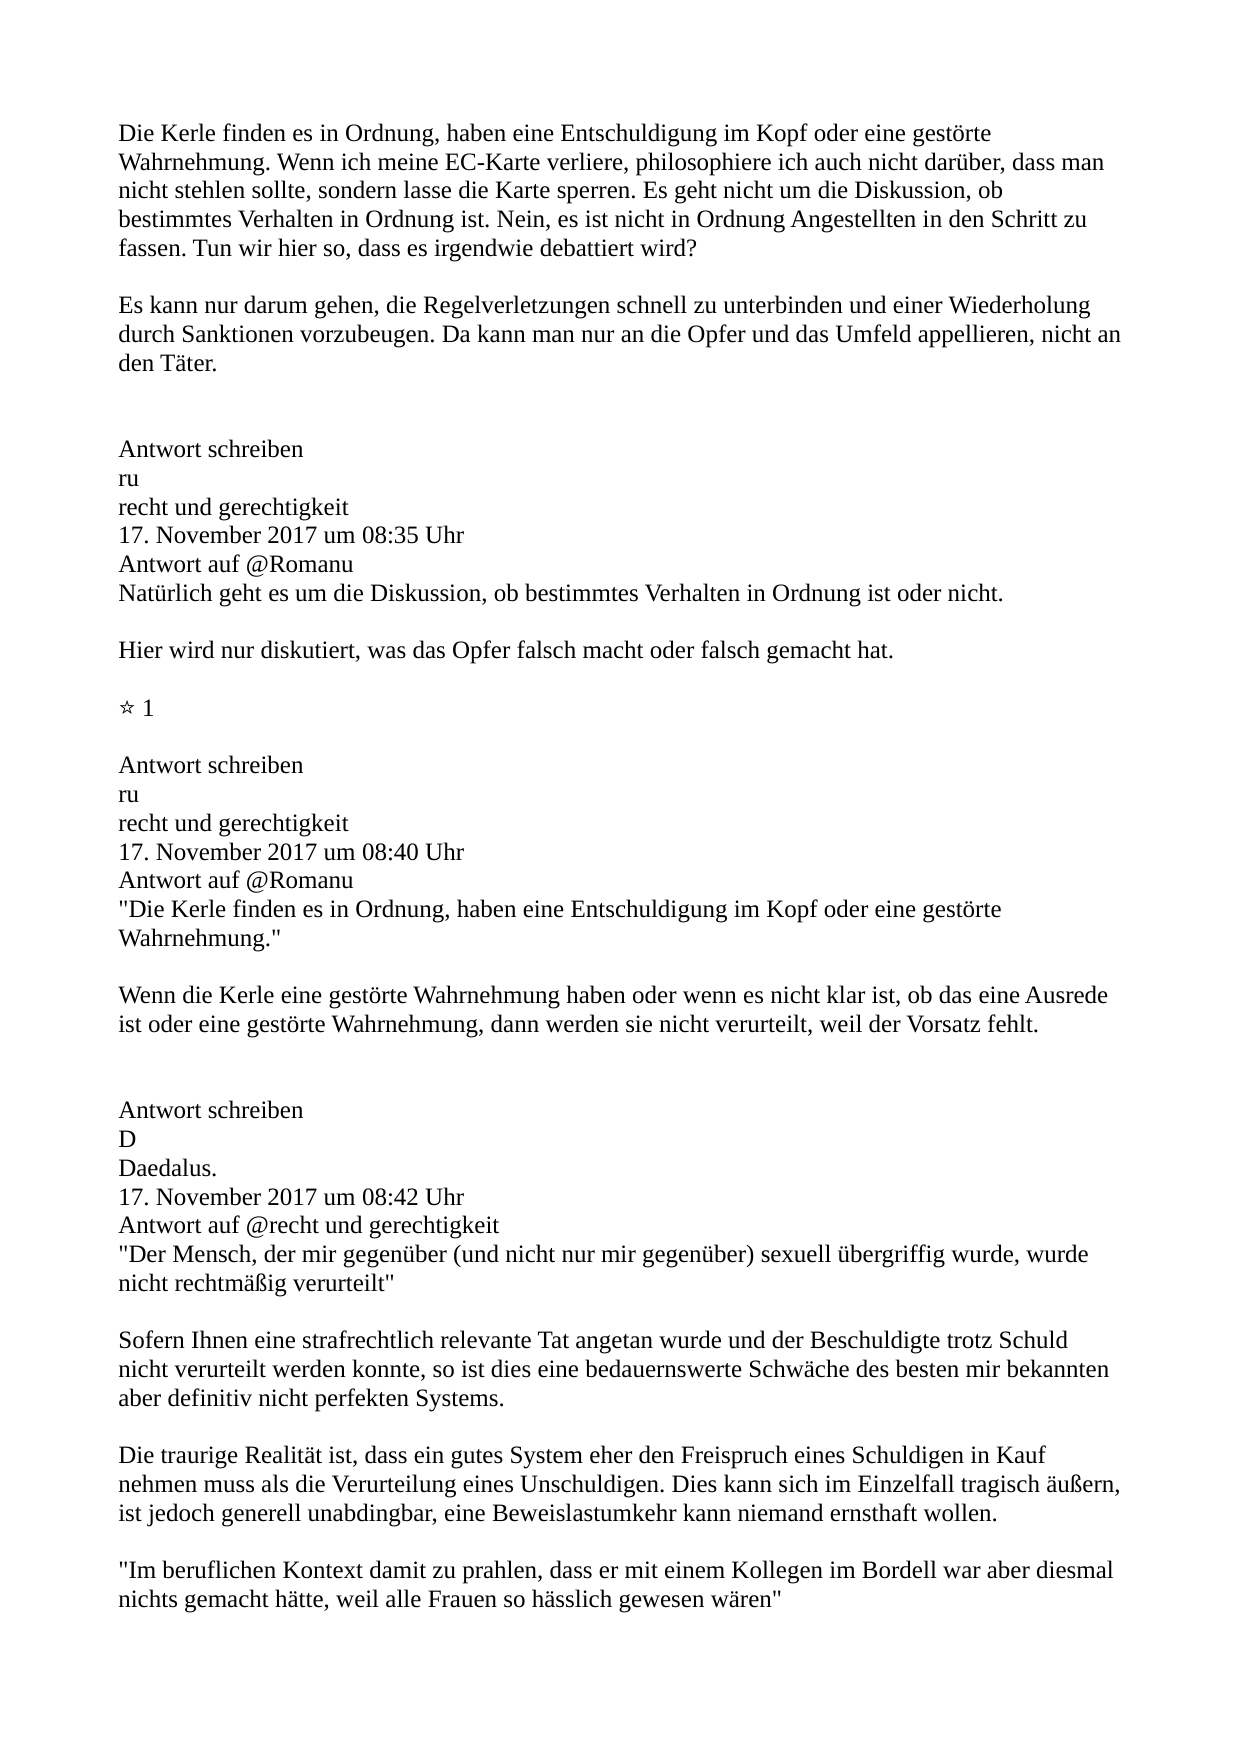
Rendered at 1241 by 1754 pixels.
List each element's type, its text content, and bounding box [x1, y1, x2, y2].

text "Die Kerle finden es in Ordnung, haben eine Entschuldigung im Kopf oder eine gestörte Wahrnehmung." [118, 894, 1122, 952]
text Antwort auf @Romanu [118, 866, 1122, 894]
text Die traurige Realität ist, dass ein gutes System eher den Freispruch eines Schuldigen in Kauf nehmen muss als die Verurteilung eines Unschuldigen. Dies kann sich im Einzelfall tragisch äußern, ist jedoch generell unabdingbar, eine Beweislastumkehr kann niemand ernsthaft wollen. [118, 1441, 1122, 1527]
text 17. November 2017 um 08:40 Uhr [118, 837, 1122, 866]
text Wenn die Kerle eine gestörte Wahrnehmung haben oder wenn es nicht klar ist, ob das eine Ausrede ist oder eine gestörte Wahrnehmung, dann werden sie nicht verurteilt, weil der Vorsatz fehlt. [118, 981, 1122, 1038]
text Antwort schreiben [118, 1096, 1122, 1124]
text Antwort auf @recht und gerechtigkeit [118, 1211, 1122, 1239]
text Sofern Ihnen eine strafrechtlich relevante Tat angetan wurde und der Beschuldigte trotz Schuld nicht verurteilt werden konnte, so ist dies eine bedauernswerte Schwäche des besten mir bekannten aber definitiv nicht perfekten Systems. [118, 1326, 1122, 1412]
text Es kann nur darum gehen, die Regelverletzungen schnell zu unterbinden und einer Wiederholung durch Sanktionen vorzubeugen. Da kann man nur an die Opfer und das Umfeld appellieren, nicht an den Täter. [118, 291, 1122, 377]
text Antwort schreiben [118, 751, 1122, 779]
text Die Kerle finden es in Ordnung, haben eine Entschuldigung im Kopf oder eine gestörte Wahrnehmung. Wenn ich meine EC-Karte verliere, philosophiere ich auch nicht darüber, dass man nicht stehlen sollte, sondern lasse die Karte sperren. Es geht nicht um die Diskussion, ob bestimmtes Verhalten in Ordnung ist. Nein, es ist nicht in Ordnung Angestellten in den Schritt zu fassen. Tun wir hier so, dass es irgendwie debattiert wird? [118, 118, 1122, 262]
text ⭐️ 1 [118, 693, 1122, 722]
text Antwort schreiben [118, 434, 1122, 463]
text Daedalus. [118, 1153, 1122, 1182]
text D [118, 1124, 1122, 1153]
text Hier wird nur diskutiert, was das Opfer falsch macht oder falsch gemacht hat. [118, 636, 1122, 664]
text Antwort auf @Romanu [118, 549, 1122, 578]
text Natürlich geht es um die Diskussion, ob bestimmtes Verhalten in Ordnung ist oder nicht. [118, 578, 1122, 607]
text recht und gerechtigkeit [118, 492, 1122, 521]
text recht und gerechtigkeit [118, 808, 1122, 837]
text 17. November 2017 um 08:35 Uhr [118, 521, 1122, 549]
text ru [118, 463, 1122, 492]
text ru [118, 779, 1122, 808]
text "Der Mensch, der mir gegenüber (und nicht nur mir gegenüber) sexuell übergriffig wurde, wurde nicht rechtmäßig verurteilt" [118, 1239, 1122, 1297]
text 17. November 2017 um 08:42 Uhr [118, 1182, 1122, 1211]
text "Im beruflichen Kontext damit zu prahlen, dass er mit einem Kollegen im Bordell war aber diesmal nichts gemacht hätte, weil alle Frauen so hässlich gewesen wären" [118, 1556, 1122, 1613]
